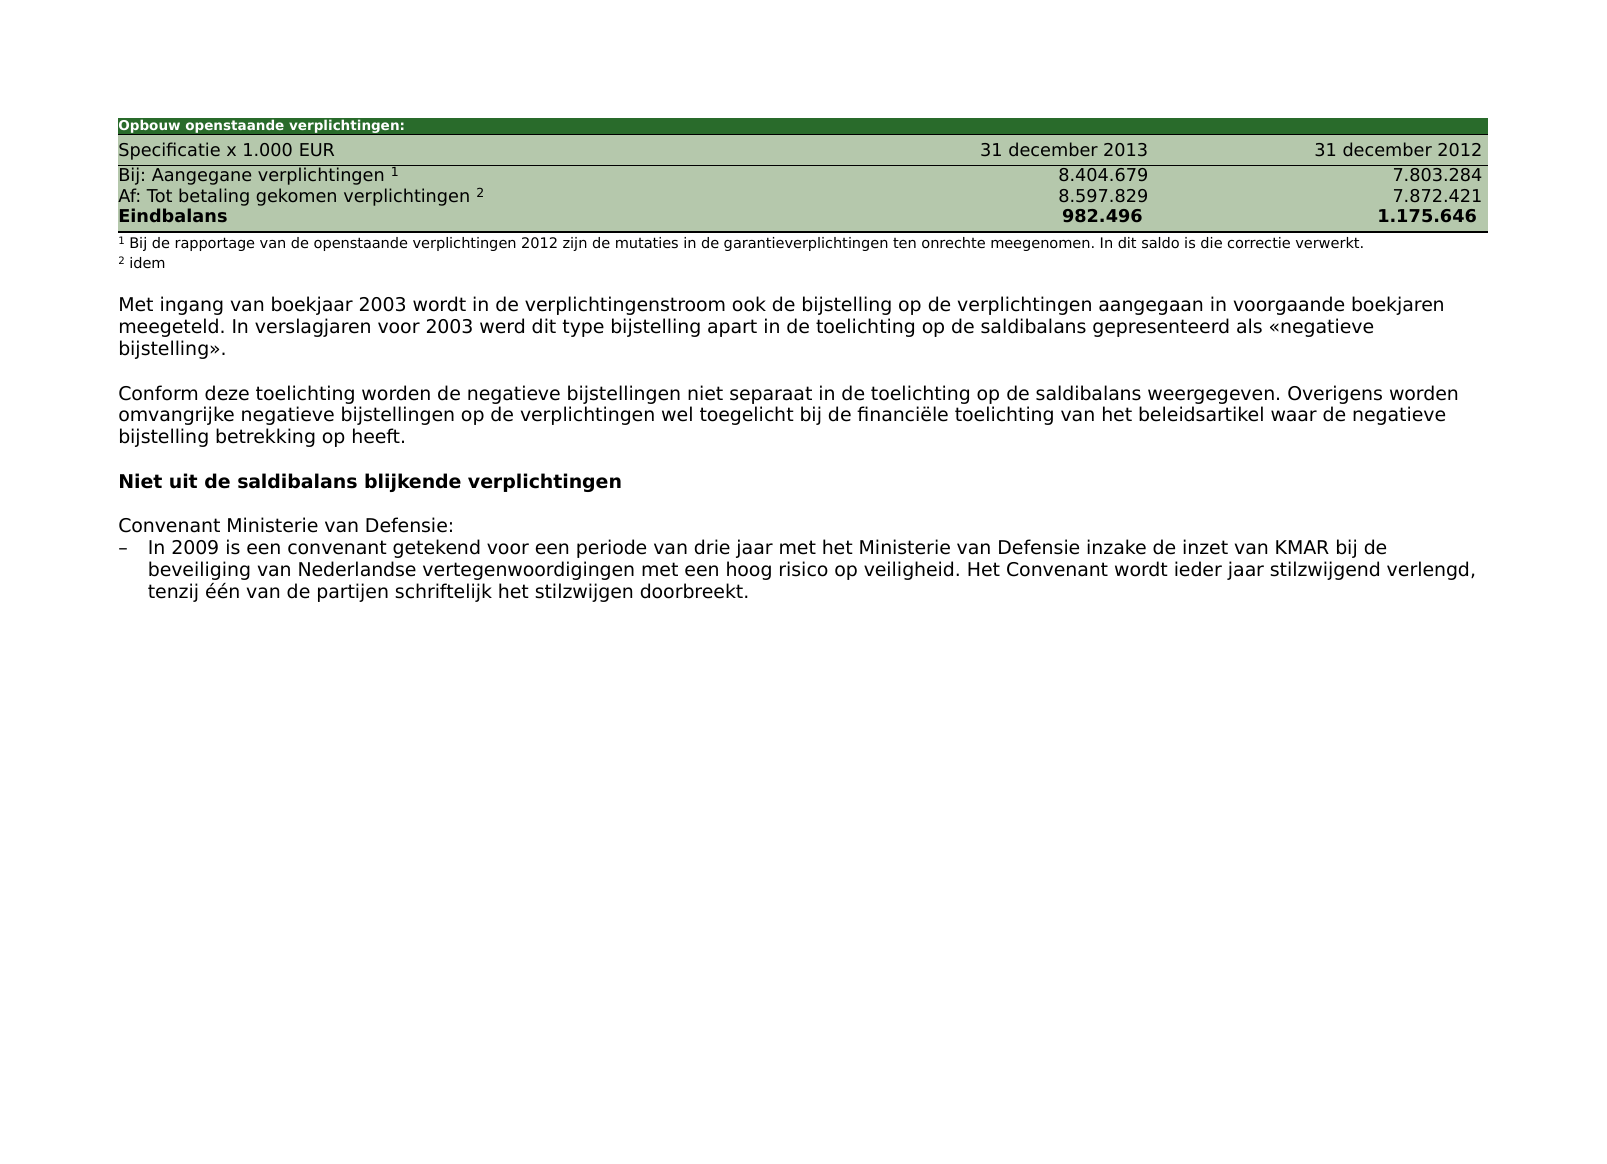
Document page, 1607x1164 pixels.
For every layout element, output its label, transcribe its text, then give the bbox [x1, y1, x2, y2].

table_cell Specificatie x 1.000 EUR [118, 135, 820, 165]
table_cell 1 Bij de rapportage van de openstaande verplichtingen 2012 zijn de mutaties in de garantieverplichtingen ten onrechte meegenomen. In dit saldo is die correctie verwerkt. 2 idem [118, 233, 1488, 272]
table_cell 8.597.829 [820, 186, 1154, 206]
table_header Opbouw openstaande verplichtingen: [118, 118, 1488, 134]
text Convenant Ministerie van Defensie: [118, 515, 1488, 537]
text Conform deze toelichting worden de negatieve bijstellingen niet separaat in de toelichting op de saldibalans weergegeven. Overigens worden omvangrijke negatieve bijstellingen op de verplichtingen wel toegelicht bij de financiële toelichting van het beleidsartikel waar de negatieve bijstelling betrekking op heeft. [118, 382, 1488, 448]
text – In 2009 is een convenant getekend voor een periode van drie jaar met het Ministerie van Defensie inzake de inzet van KMAR bij de beveiliging van Nederlandse vertegenwoordigingen met een hoog risico op veiligheid. Het Convenant wordt ieder jaar stilzwijgend verlengd, tenzij één van de partijen schriftelijk het stilzwijgen doorbreekt. [118, 537, 1488, 603]
table_cell 7.803.284 [1154, 166, 1488, 186]
table_cell 31 december 2012 [1154, 135, 1488, 165]
table_cell 7.872.421 [1154, 186, 1488, 206]
table_cell 31 december 2013 [820, 135, 1154, 165]
table_cell 982.496 [820, 206, 1154, 231]
table_cell 1.175.646 [1154, 206, 1488, 231]
table_cell Eindbalans [118, 206, 820, 231]
table_cell 8.404.679 [820, 166, 1154, 186]
subtitle Niet uit de saldibalans blijkende verplichtingen [118, 471, 1488, 492]
text Met ingang van boekjaar 2003 wordt in de verplichtingenstroom ook de bijstelling op de verplichtingen aangegaan in voorgaande boekjaren meegeteld. In verslagjaren voor 2003 werd dit type bijstelling apart in de toelichting op de saldibalans gepresenteerd als «negatieve bijstelling». [118, 294, 1488, 360]
table_cell Af: Tot betaling gekomen verplichtingen 2 [118, 186, 820, 206]
table_cell Bij: Aangegane verplichtingen 1 [118, 166, 820, 186]
